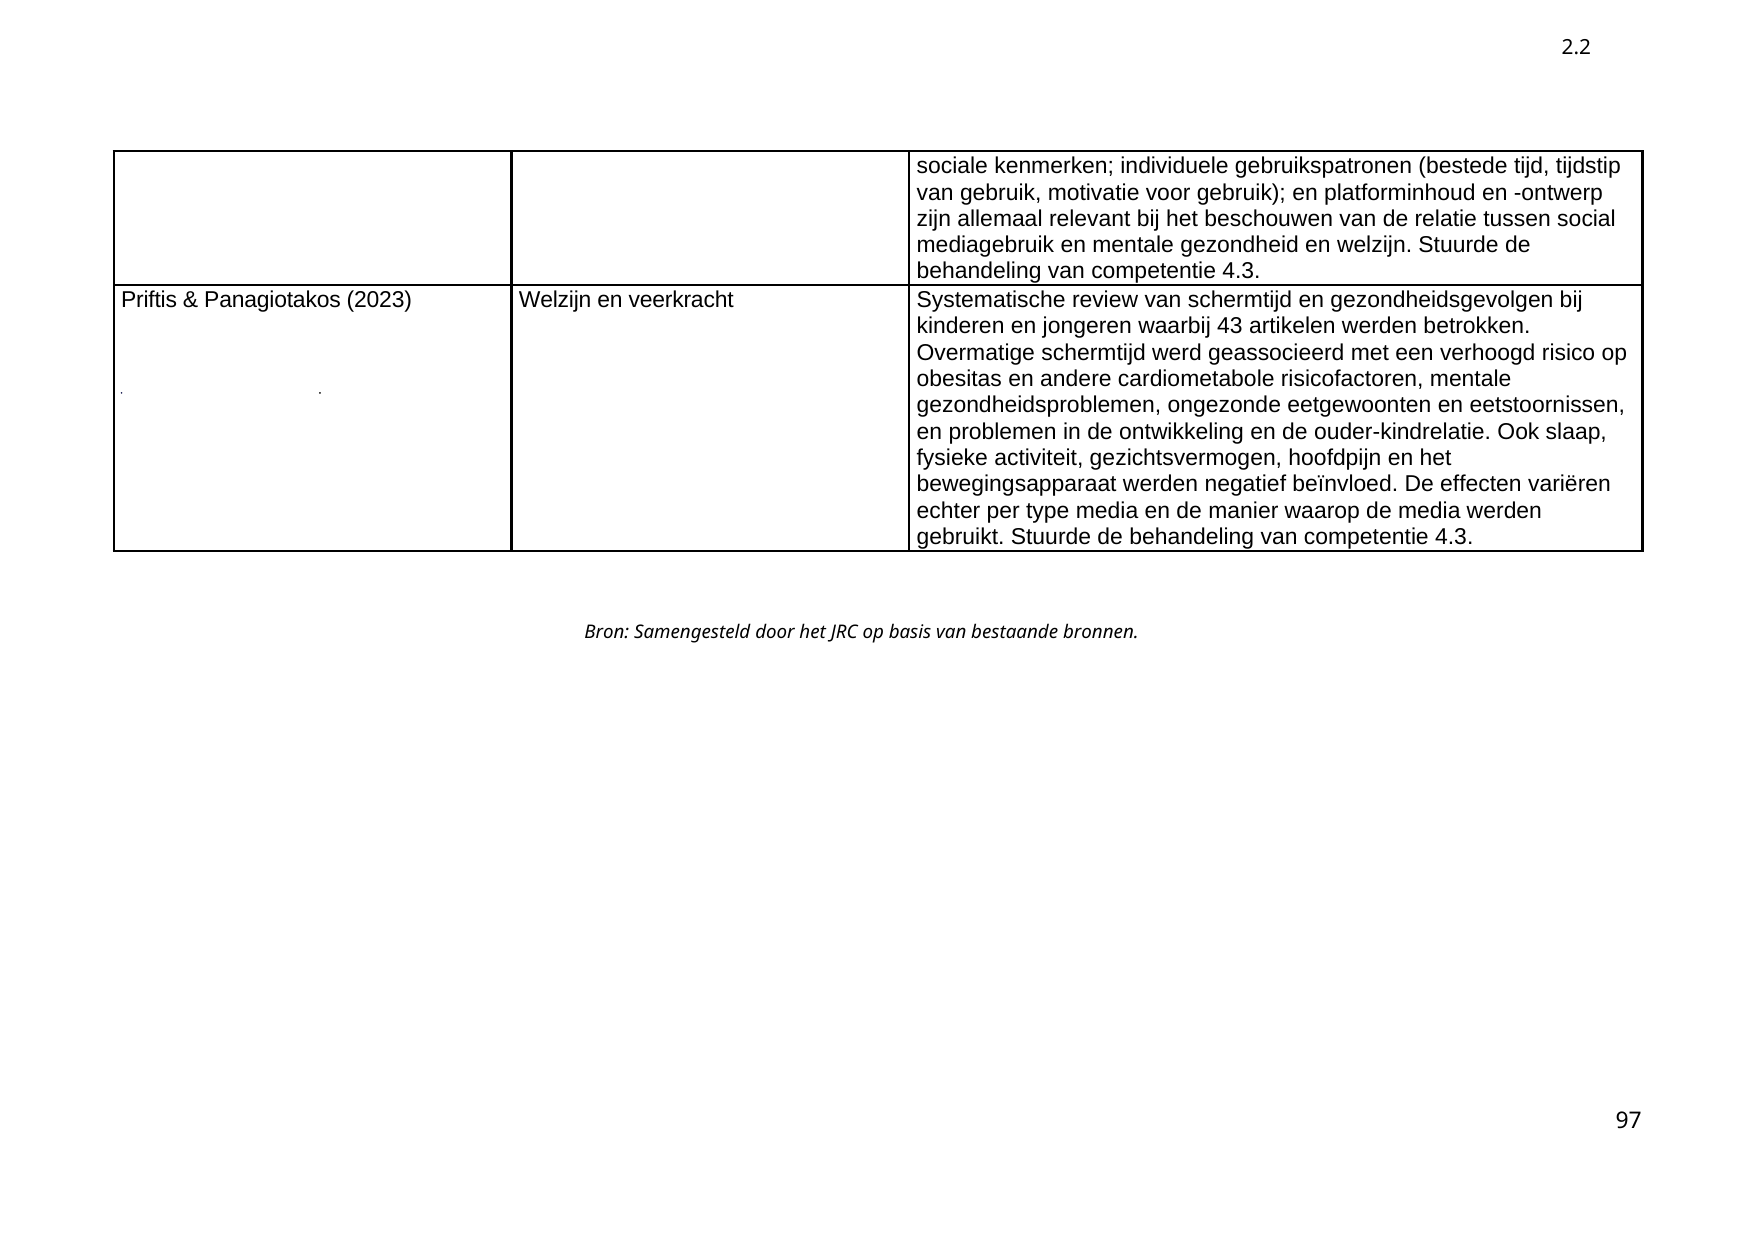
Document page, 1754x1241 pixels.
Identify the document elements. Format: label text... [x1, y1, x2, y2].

table_cell [115, 152, 510, 284]
table_cell Priftis & Panagiotakos (2023) [115, 286, 510, 549]
table_cell sociale kenmerken; individuele gebruikspatronen (bestede tijd, tijdstip van gebruik, motivatie voor gebruik); en platforminhoud en -ontwerp zijn allemaal relevant bij het beschouwen van de relatie tussen social mediagebruik en mentale gezondheid en welzijn. Stuurde de behandeling van competentie 4.3. [910, 152, 1641, 284]
table_cell [513, 152, 908, 284]
text Bron: Samengesteld door het JRC op basis van bestaande bronnen. [313, 619, 1411, 644]
table_cell Systematische review van schermtijd en gezondheidsgevolgen bij kinderen en jongeren waarbij 43 artikelen werden betrokken. Overmatige schermtijd werd geassocieerd met een verhoogd risico op obesitas en andere cardiometabole risicofactoren, mentale gezondheidsproblemen, ongezonde eetgewoonten en eetstoornissen, en problemen in de ontwikkeling en de ouder-kindrelatie. Ook slaap, fysieke activiteit, gezichtsvermogen, hoofdpijn en het bewegingsapparaat werden negatief beïnvloed. De effecten variëren echter per type media en de manier waarop de media werden gebruikt. Stuurde de behandeling van competentie 4.3. [910, 286, 1641, 549]
table_cell Welzijn en veerkracht [513, 286, 908, 549]
